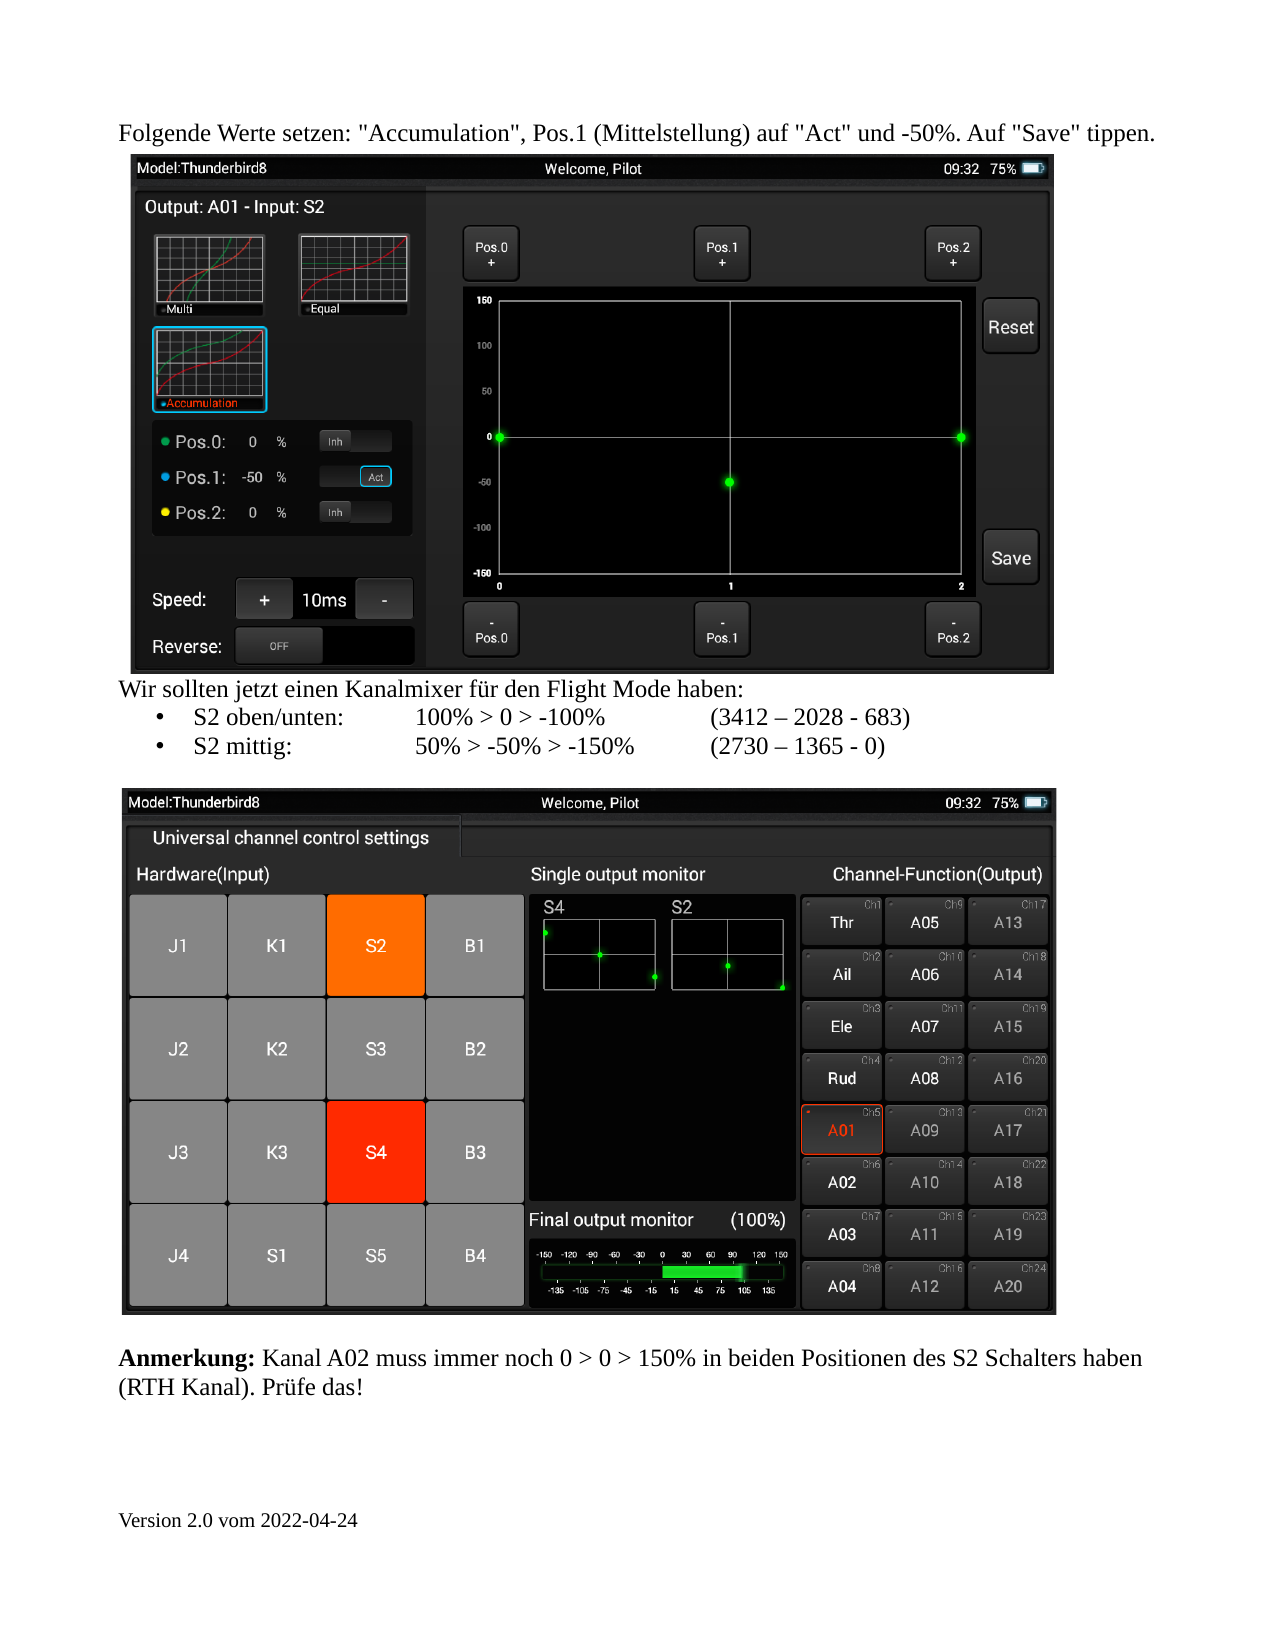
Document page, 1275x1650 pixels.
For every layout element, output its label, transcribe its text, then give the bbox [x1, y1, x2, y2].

text Wir sollten jetzt einen Kanalmixer für den Flight Mode haben: [118, 674, 1157, 702]
list S2 oben/unten: 100% > 0 > -100% (3412 – 2028 - 683) [156, 702, 1157, 731]
picture [121, 788, 1057, 1315]
list S2 mittig: 50% > -50% > -150% (2730 – 1365 - 0) [156, 731, 1157, 760]
picture [130, 154, 1054, 674]
text Folgende Werte setzen: "Accumulation", Pos.1 (Mittelstellung) auf "Act" und -50%. Auf "Save" tippen. [118, 118, 1157, 147]
text Anmerkung: Kanal A02 muss immer noch 0 > 0 > 150% in beiden Positionen des S2 Schalters haben (RTH Kanal). Prüfe das! [118, 1343, 1157, 1401]
